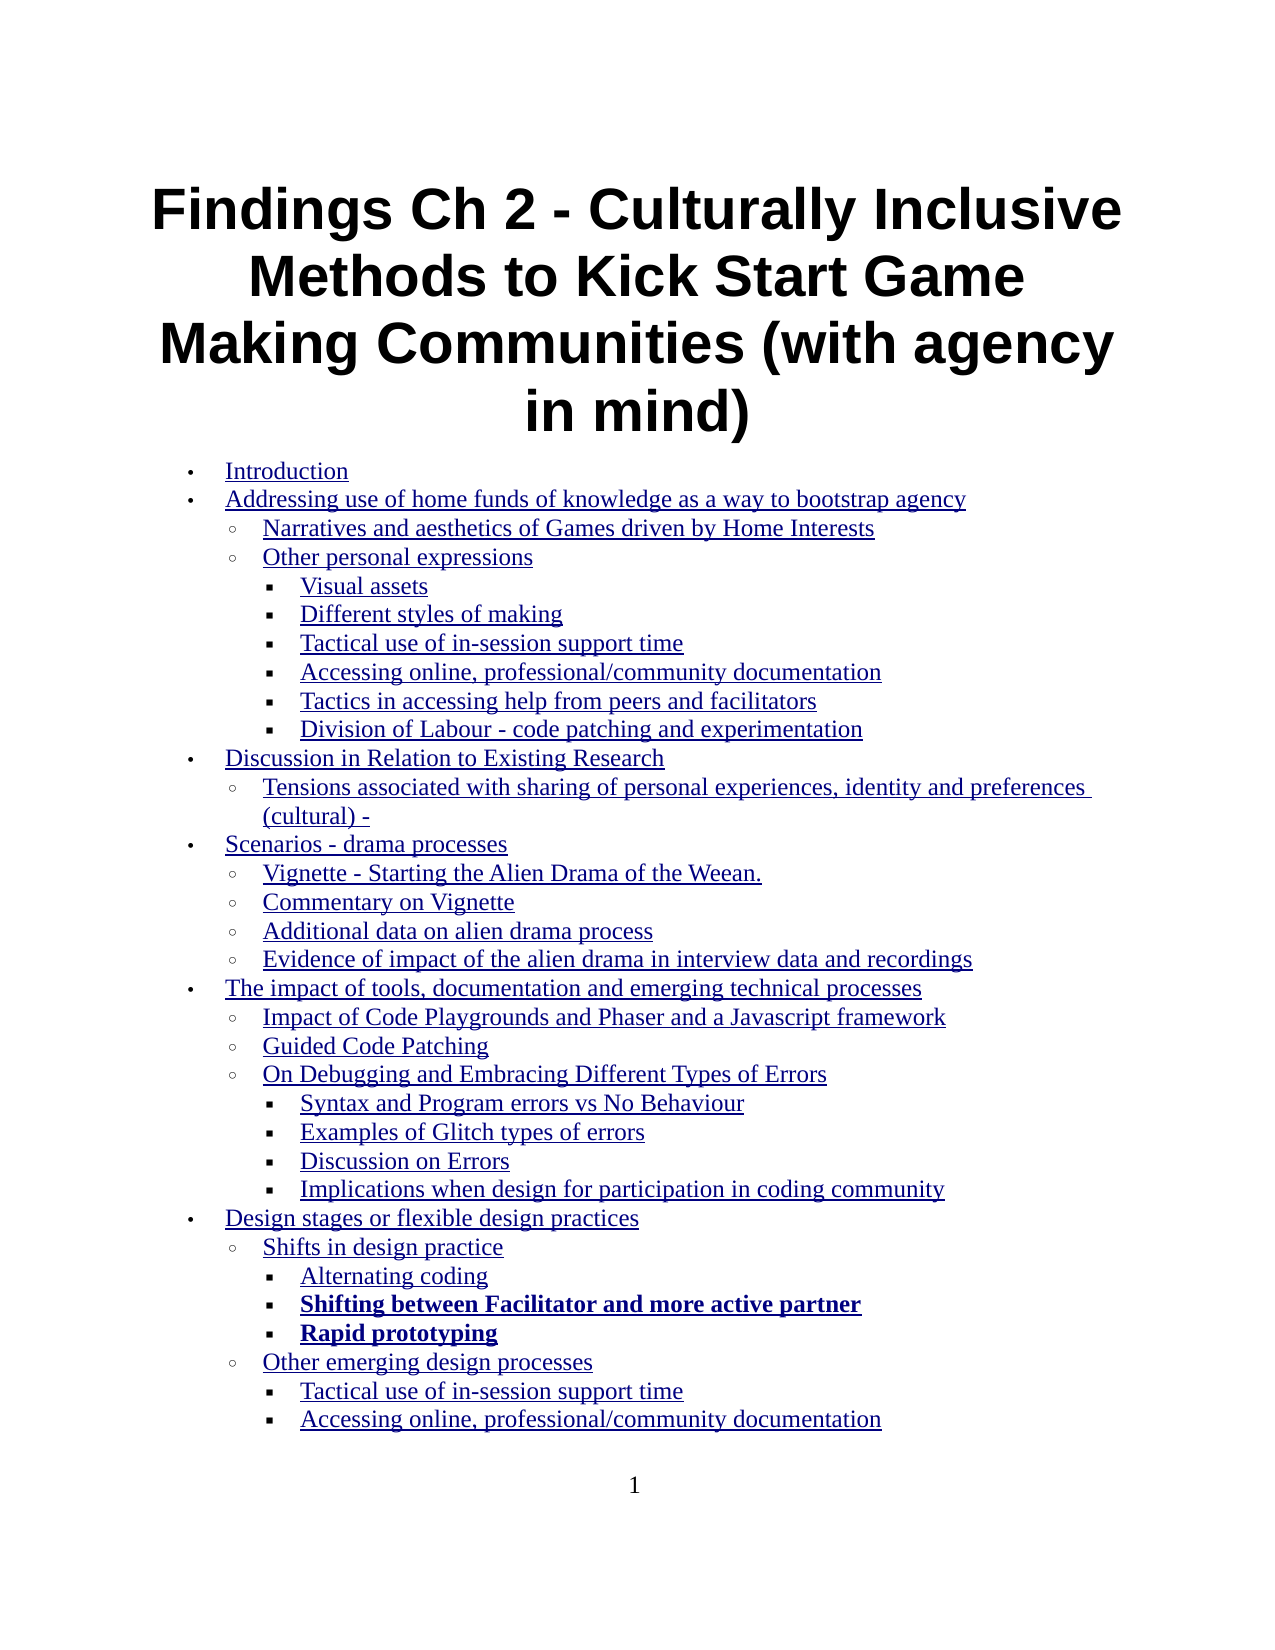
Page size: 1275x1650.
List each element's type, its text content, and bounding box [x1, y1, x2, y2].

list Tactical use of in-session support time [262, 628, 1125, 657]
list Discussion on Errors [262, 1146, 1125, 1174]
list The impact of tools, documentation and emerging technical processes [187, 973, 1125, 1002]
list Guided Code Patching [225, 1031, 1125, 1059]
list Narratives and aesthetics of Games driven by Home Interests [225, 513, 1125, 542]
list Shifts in design practice [225, 1232, 1125, 1261]
title Findings Ch 2 - Culturally Inclusive Methods to Kick Start Game Making Communities (with agency in mind) [150, 175, 1125, 443]
list Design stages or flexible design practices [187, 1203, 1125, 1232]
list On Debugging and Embracing Different Types of Errors [225, 1059, 1125, 1088]
list Implications when design for participation in coding community [262, 1174, 1125, 1203]
list Accessing online, professional/community documentation [262, 657, 1125, 686]
list Commentary on Vignette [225, 887, 1125, 916]
list Evidence of impact of the alien drama in interview data and recordings [225, 944, 1125, 973]
list Accessing online, professional/community documentation [262, 1404, 1125, 1433]
list Rapid prototyping [262, 1318, 1125, 1347]
list Alternating coding [262, 1261, 1125, 1289]
list Shifting between Facilitator and more active partner [262, 1289, 1125, 1318]
list Tactics in accessing help from peers and facilitators [262, 686, 1125, 714]
list Tensions associated with sharing of personal experiences, identity and preferences (cultural) - [225, 772, 1125, 829]
list Different styles of making [262, 599, 1125, 628]
list Visual assets [262, 571, 1125, 599]
list Vignette - Starting the Alien Drama of the Weean. [225, 858, 1125, 887]
list Scenarios - drama processes [187, 829, 1125, 858]
list Introduction [187, 456, 1125, 484]
list Impact of Code Playgrounds and Phaser and a Javascript framework [225, 1002, 1125, 1031]
list Additional data on alien drama process [225, 916, 1125, 944]
list Other personal expressions [225, 542, 1125, 571]
list Other emerging design processes [225, 1347, 1125, 1376]
list Syntax and Program errors vs No Behaviour [262, 1088, 1125, 1117]
list Addressing use of home funds of knowledge as a way to bootstrap agency [187, 484, 1125, 513]
list Discussion in Relation to Existing Research [187, 743, 1125, 772]
list Division of Labour - code patching and experimentation [262, 714, 1125, 743]
list Examples of Glitch types of errors [262, 1117, 1125, 1146]
list Tactical use of in-session support time [262, 1376, 1125, 1404]
